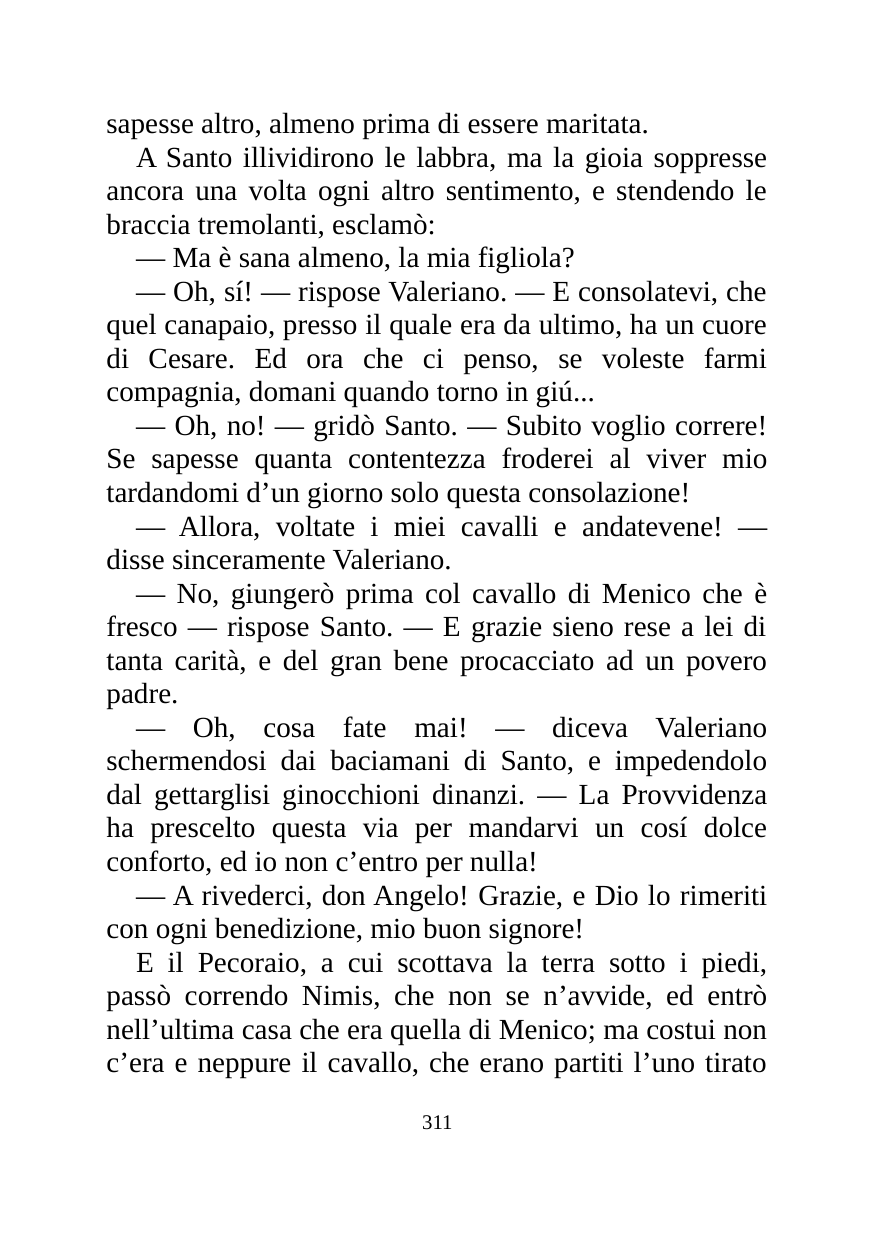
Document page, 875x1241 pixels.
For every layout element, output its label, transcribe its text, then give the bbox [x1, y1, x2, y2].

text sapesse altro, almeno prima di essere maritata. [106, 106, 768, 140]
text — Oh, cosa fate mai! — diceva Valeriano schermendosi dai baciamani di Santo, e impedendolo dal gettarglisi ginocchioni dinanzi. — La Provvidenza ha prescelto questa via per mandarvi un cosí dolce conforto, ed io non c’entro per nulla! [106, 710, 768, 878]
text — Allora, voltate i miei cavalli e andatevene! — disse sinceramente Valeriano. [106, 509, 768, 576]
text — No, giungerò prima col cavallo di Menico che è fresco — rispose Santo. — E grazie sieno rese a lei di tanta carità, e del gran bene procacciato ad un povero padre. [106, 576, 768, 710]
text E il Pecoraio, a cui scottava la terra sotto i piedi, passò correndo Nimis, che non se n’avvide, ed entrò nell’ultima casa che era quella di Menico; ma costui non c’era e neppure il cavallo, che erano partiti l’uno tirato [106, 945, 768, 1079]
text — Oh, sí! — rispose Valeriano. — E consolatevi, che quel canapaio, presso il quale era da ultimo, ha un cuore di Cesare. Ed ora che ci penso, se voleste farmi compagnia, domani quando torno in giú... [106, 274, 768, 408]
text A Santo illividirono le labbra, ma la gioia soppresse ancora una volta ogni altro sentimento, e stendendo le braccia tremolanti, esclamò: [106, 140, 768, 240]
text — A rivederci, don Angelo! Grazie, e Dio lo rimeriti con ogni benedizione, mio buon signore! [106, 878, 768, 945]
text — Oh, no! — gridò Santo. — Subito voglio correre! Se sapesse quanta contentezza froderei al viver mio tardandomi d’un giorno solo questa consolazione! [106, 408, 768, 509]
text — Ma è sana almeno, la mia figliola? [106, 240, 768, 274]
